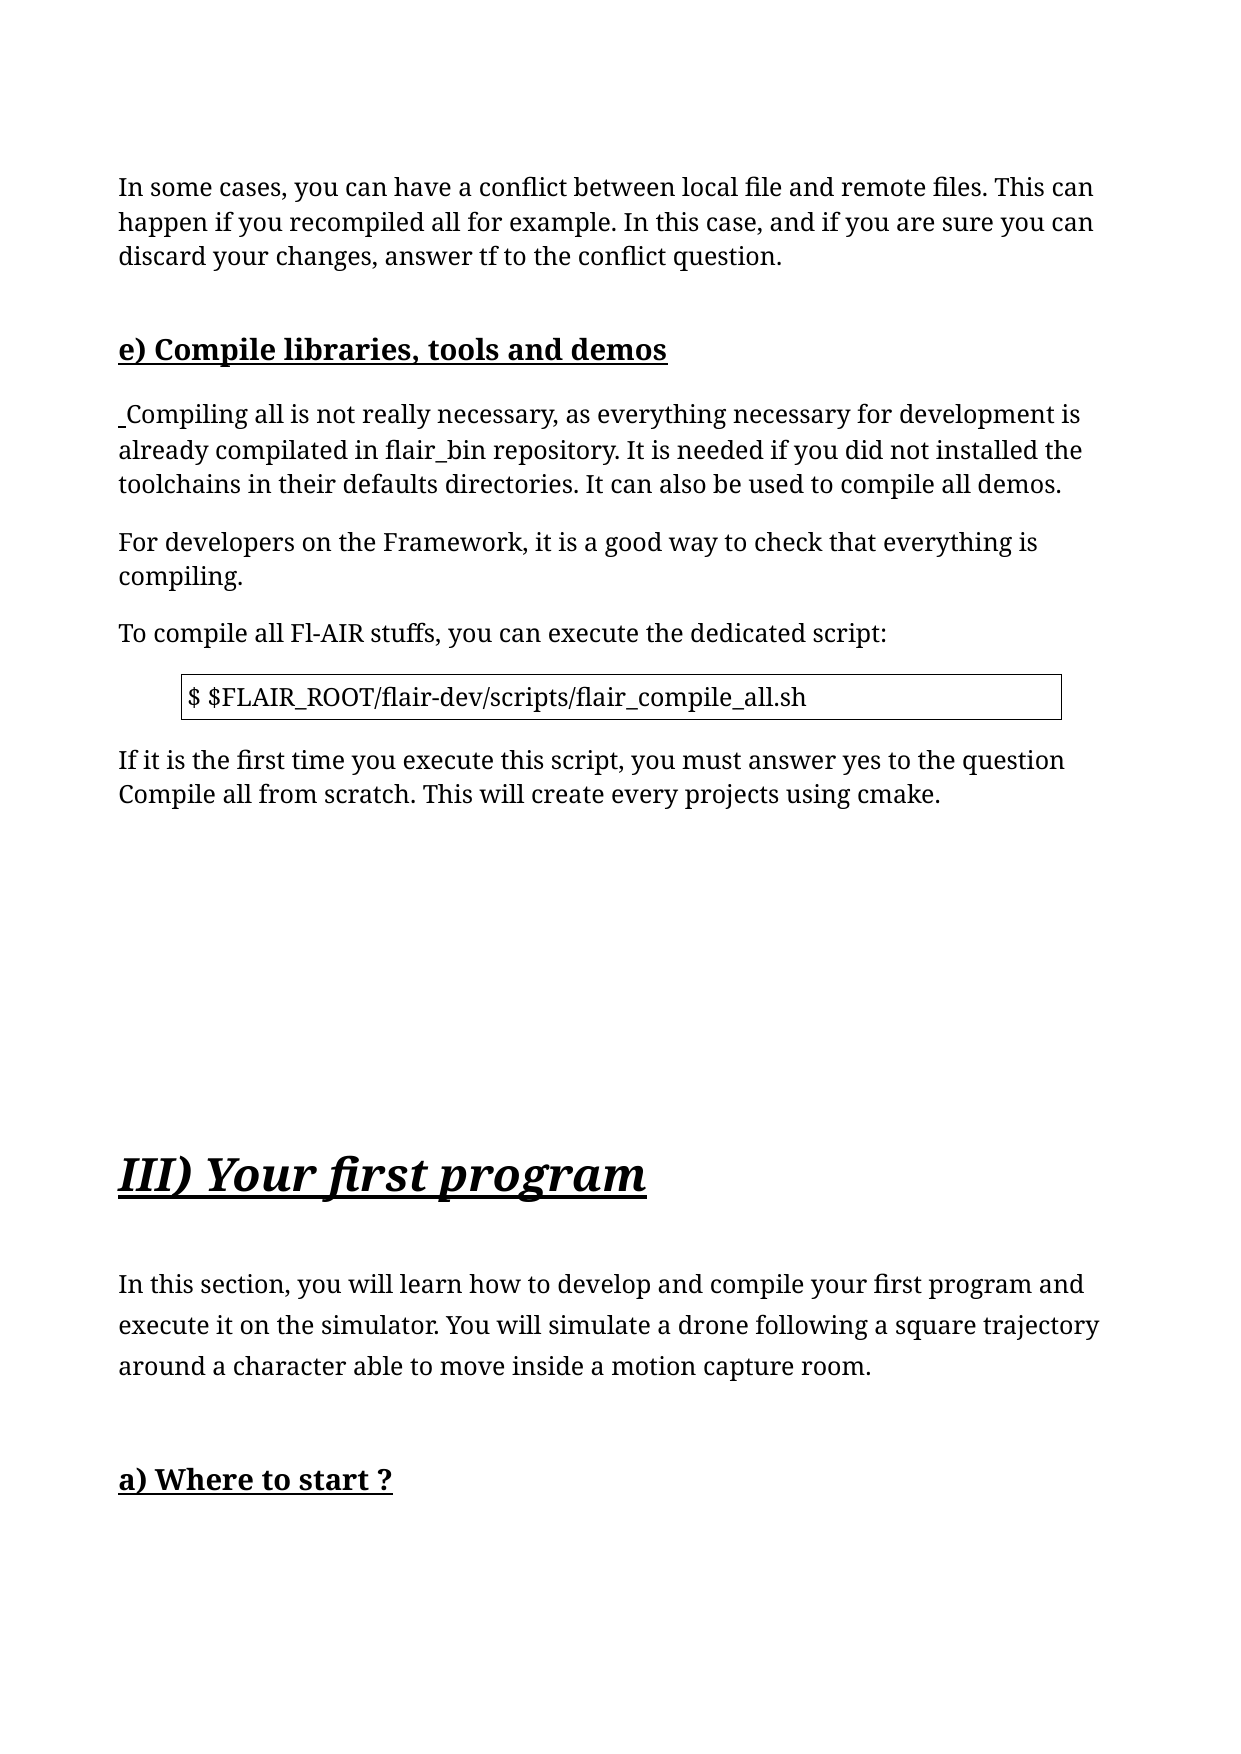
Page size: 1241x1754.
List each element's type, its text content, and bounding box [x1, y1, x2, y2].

text e) Compile libraries, tools and demos [118, 329, 1122, 369]
text To compile all Fl-AIR stuffs, you can execute the dedicated script: [118, 616, 1122, 650]
text In this section, you will learn how to develop and compile your first program and execute it on the simulator. You will simulate a drone following a square trajectory around a character able to move inside a motion capture room. [118, 1267, 1122, 1382]
text If it is the first time you execute this script, you must answer yes to the question Compile all from scratch. This will create every projects using cmake. [118, 743, 1122, 811]
subtitle III) Your first program [118, 1143, 1122, 1205]
text a) Where to start ? [118, 1459, 1122, 1499]
text For developers on the Framework, it is a good way to check that everything is compiling. [118, 524, 1122, 592]
text Compiling all is not really necessary, as everything necessary for development is already compilated in flair_bin repository. It is needed if you did not installed the toolchains in their defaults directories. It can also be used to compile all demos. [118, 393, 1122, 501]
text In some cases, you can have a conflict between local file and remote files. This can happen if you recompiled all for example. In this case, and if you are sure you can discard your changes, answer tf to the conflict question. [118, 170, 1122, 272]
table_header $ $FLAIR_ROOT/flair-dev/scripts/flair_compile_all.sh [182, 675, 1061, 719]
